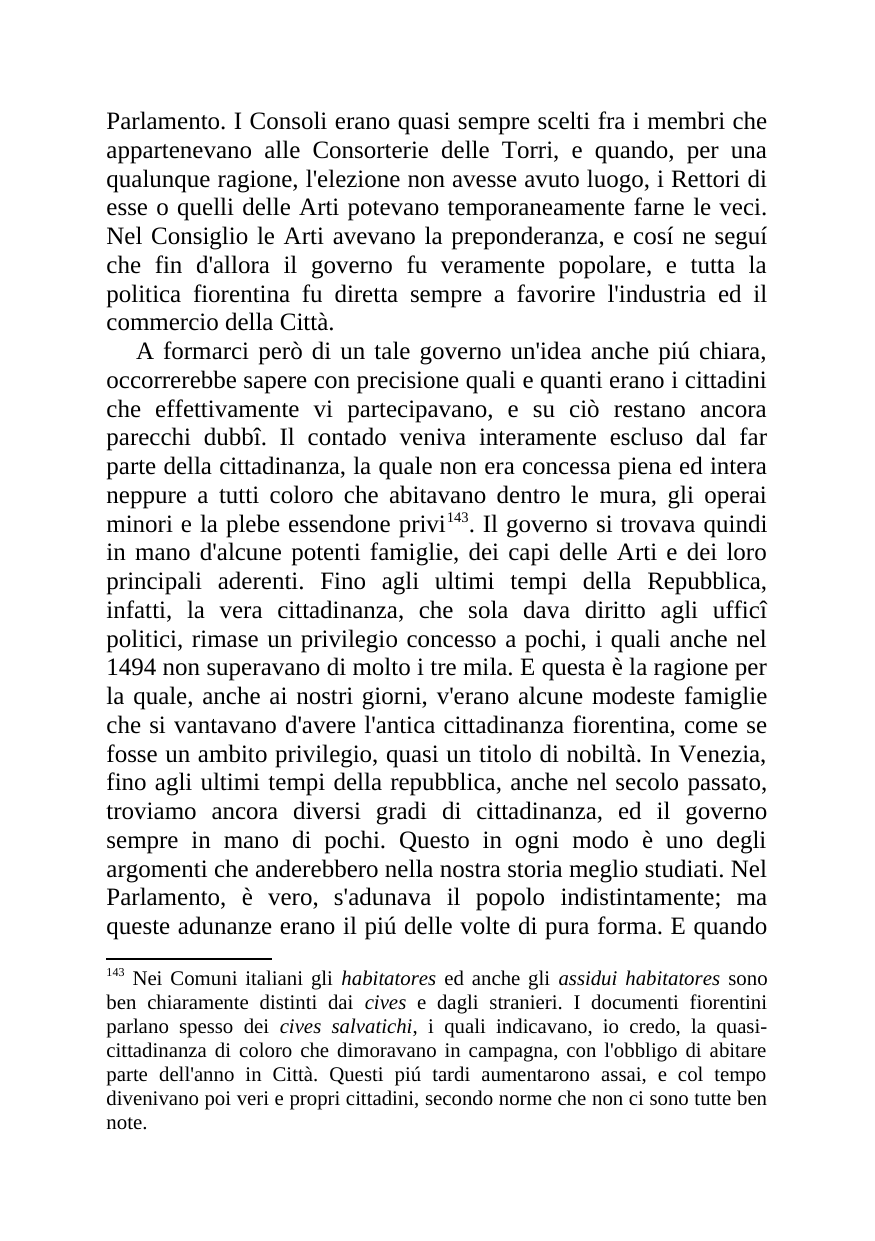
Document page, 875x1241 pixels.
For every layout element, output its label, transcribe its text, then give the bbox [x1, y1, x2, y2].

text Nei Comuni italiani gli habitatores ed anche gli assidui habitatores sono ben chiaramente distinti dai cives e dagli stranieri. I documenti fiorentini parlano spesso dei cives salvatichi, i quali indicavano, io credo, la quasi-cittadinanza di coloro che dimoravano in campagna, con l'obbligo di abitare parte dell'anno in Città. Questi piú tardi aumentarono assai, e col tempo divenivano poi veri e propri cittadini, secondo norme che non ci sono tutte ben note. [106, 966, 768, 1134]
text A formarci però di un tale governo un'idea anche piú chiara, occorrerebbe sapere con precisione quali e quanti erano i cittadini che effettivamente vi partecipavano, e su ciò restano ancora parecchi dubbî. Il contado veniva interamente escluso dal far parte della cittadinanza, la quale non era concessa piena ed intera neppure a tutti coloro che abitavano dentro le mura, gli operai minori e la plebe essendone privi. Il governo si trovava quindi in mano d'alcune potenti famiglie, dei capi delle Arti e dei loro principali aderenti. Fino agli ultimi tempi della Repubblica, infatti, la vera cittadinanza, che sola dava diritto agli ufficî politici, rimase un privilegio concesso a pochi, i quali anche nel 1494 non superavano di molto i tre mila. E questa è la ragione per la quale, anche ai nostri giorni, v'erano alcune modeste famiglie che si vantavano d'avere l'antica cittadinanza fiorentina, come se fosse un ambito privilegio, quasi un titolo di nobiltà. In Venezia, fino agli ultimi tempi della repubblica, anche nel secolo passato, troviamo ancora diversi gradi di cittadinanza, ed il governo sempre in mano di pochi. Questo in ogni modo è uno degli argomenti che anderebbero nella nostra storia meglio studiati. Nel Parlamento, è vero, s'adunava il popolo indistintamente; ma queste adunanze erano il piú delle volte di pura forma. E quando [106, 336, 768, 940]
text Parlamento. I Consoli erano quasi sempre scelti fra i membri che appartenevano alle Consorterie delle Torri, e quando, per una qualunque ragione, l'elezione non avesse avuto luogo, i Rettori di esse o quelli delle Arti potevano temporaneamente farne le veci. Nel Consiglio le Arti avevano la preponderanza, e cosí ne seguí che fin d'allora il governo fu veramente popolare, e tutta la politica fiorentina fu diretta sempre a favorire l'industria ed il commercio della Città. [106, 106, 768, 336]
